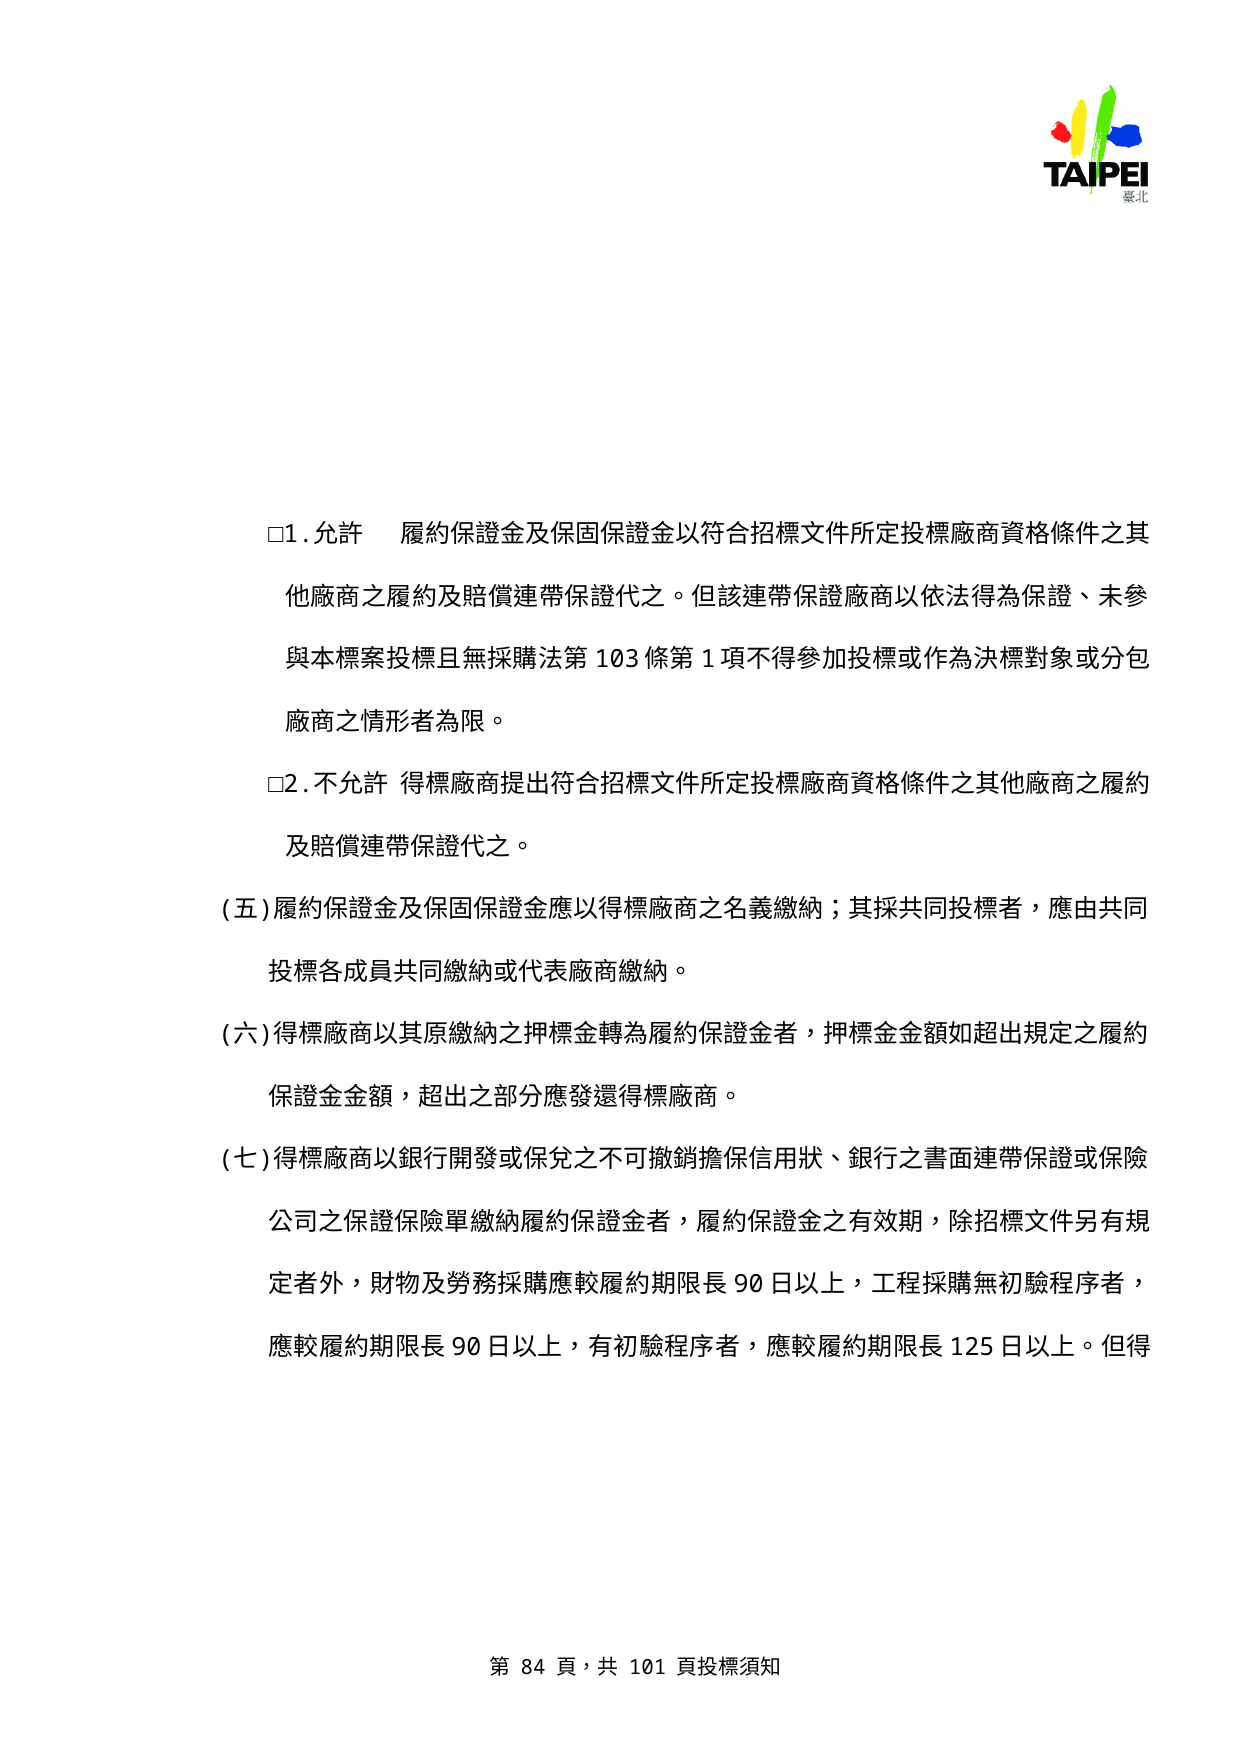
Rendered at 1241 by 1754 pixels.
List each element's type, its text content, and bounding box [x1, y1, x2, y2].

text (六)得標廠商以其原繳納之押標金轉為履約保證金者，押標金金額如超出規定之履約保證金金額，超出之部分應發還得標廠商。 [218, 990, 1152, 1115]
text □1.允許 履約保證金及保固保證金以符合招標文件所定投標廠商資格條件之其他廠商之履約及賠償連帶保證代之。但該連帶保證廠商以依法得為保證、未參與本標案投標且無採購法第103條第1項不得參加投標或作為決標對象或分包廠商之情形者為限。 [268, 490, 1152, 740]
text (七)得標廠商以銀行開發或保兌之不可撤銷擔保信用狀、銀行之書面連帶保證或保險公司之保證保險單繳納履約保證金者，履約保證金之有效期，除招標文件另有規定者外，財物及勞務採購應較履約期限長90日以上，工程採購無初驗程序者，應較履約期限長90日以上，有初驗程序者，應較履約期限長125日以上。但得 [218, 1115, 1152, 1365]
text (五)履約保證金及保固保證金應以得標廠商之名義繳納；其採共同投標者，應由共同投標各成員共同繳納或代表廠商繳納。 [218, 865, 1152, 990]
text □2.不允許 得標廠商提出符合招標文件所定投標廠商資格條件之其他廠商之履約及賠償連帶保證代之。 [268, 740, 1152, 865]
